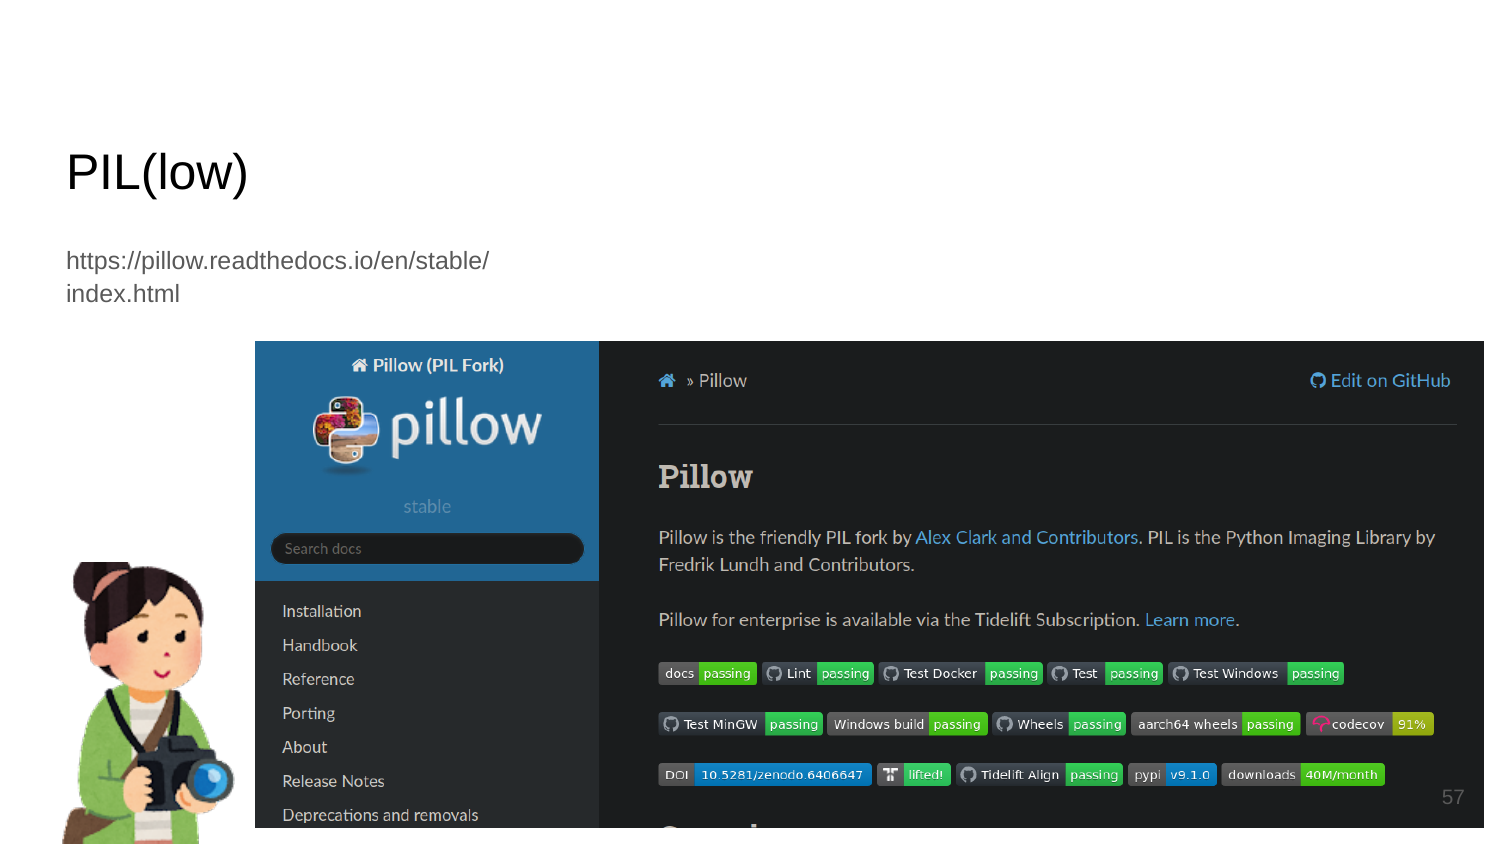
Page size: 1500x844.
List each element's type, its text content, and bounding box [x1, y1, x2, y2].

list https://pillow.readthedocs.io/en/stable/index.html [51, 227, 512, 562]
picture [0, 341, 1484, 844]
slide_number [1389, 764, 1480, 830]
title PIL(low) [51, 91, 512, 216]
